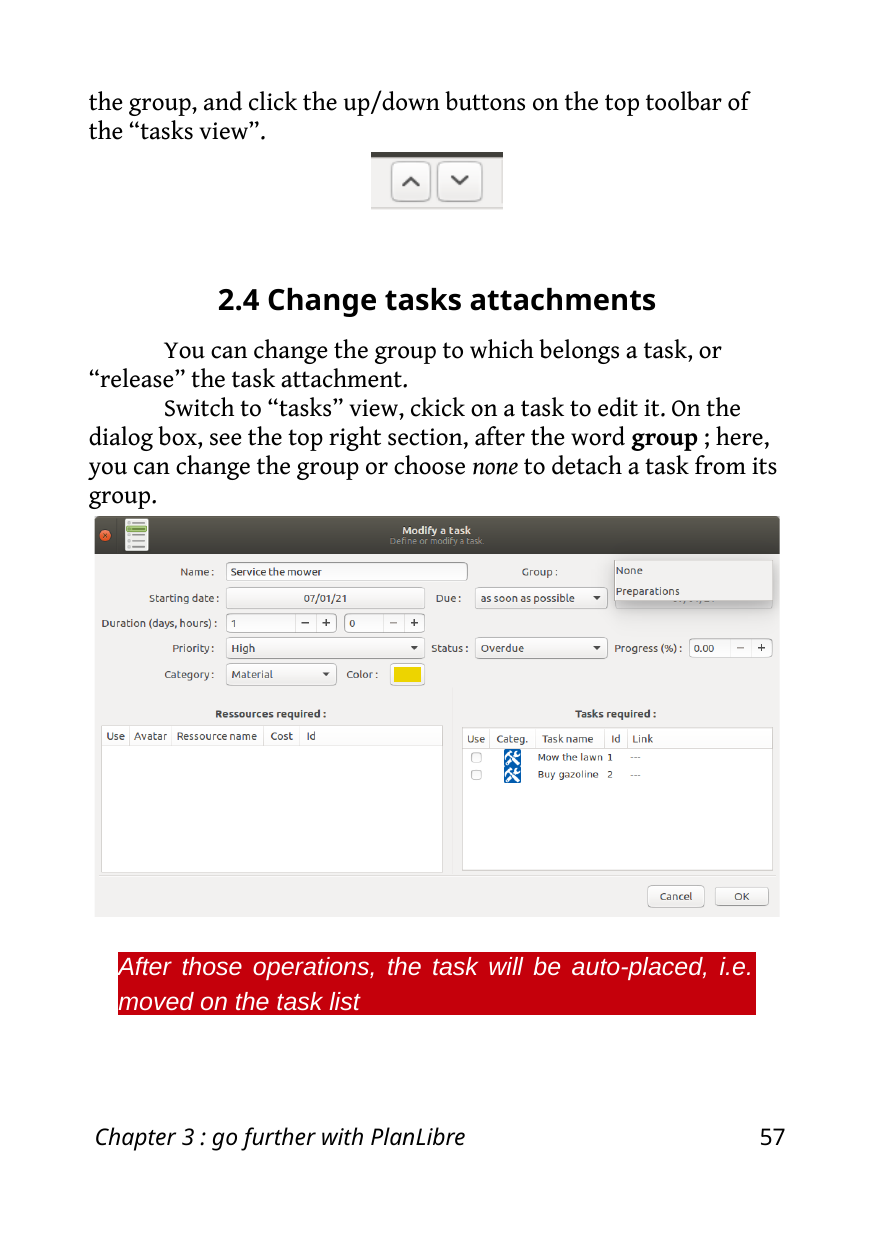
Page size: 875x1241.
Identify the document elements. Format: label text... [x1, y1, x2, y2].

text Switch to “tasks” view, ckick on a task to edit it. On the dialog box, see the top right section, after the word group ; here, you can change the group or choose none to detach a task from its group. [88, 395, 786, 511]
text After those operations, the task will be auto-placed, i.e. moved on the task list [118, 952, 756, 1015]
text You can change the group to which belongs a task, or “release” the task attachment. [88, 337, 786, 395]
subtitle 2.4 Change tasks attachments [88, 279, 786, 319]
picture [371, 152, 503, 210]
text the group, and click the up/down buttons on the top toolbar of the “tasks view”. [88, 88, 786, 146]
picture [94, 516, 780, 917]
